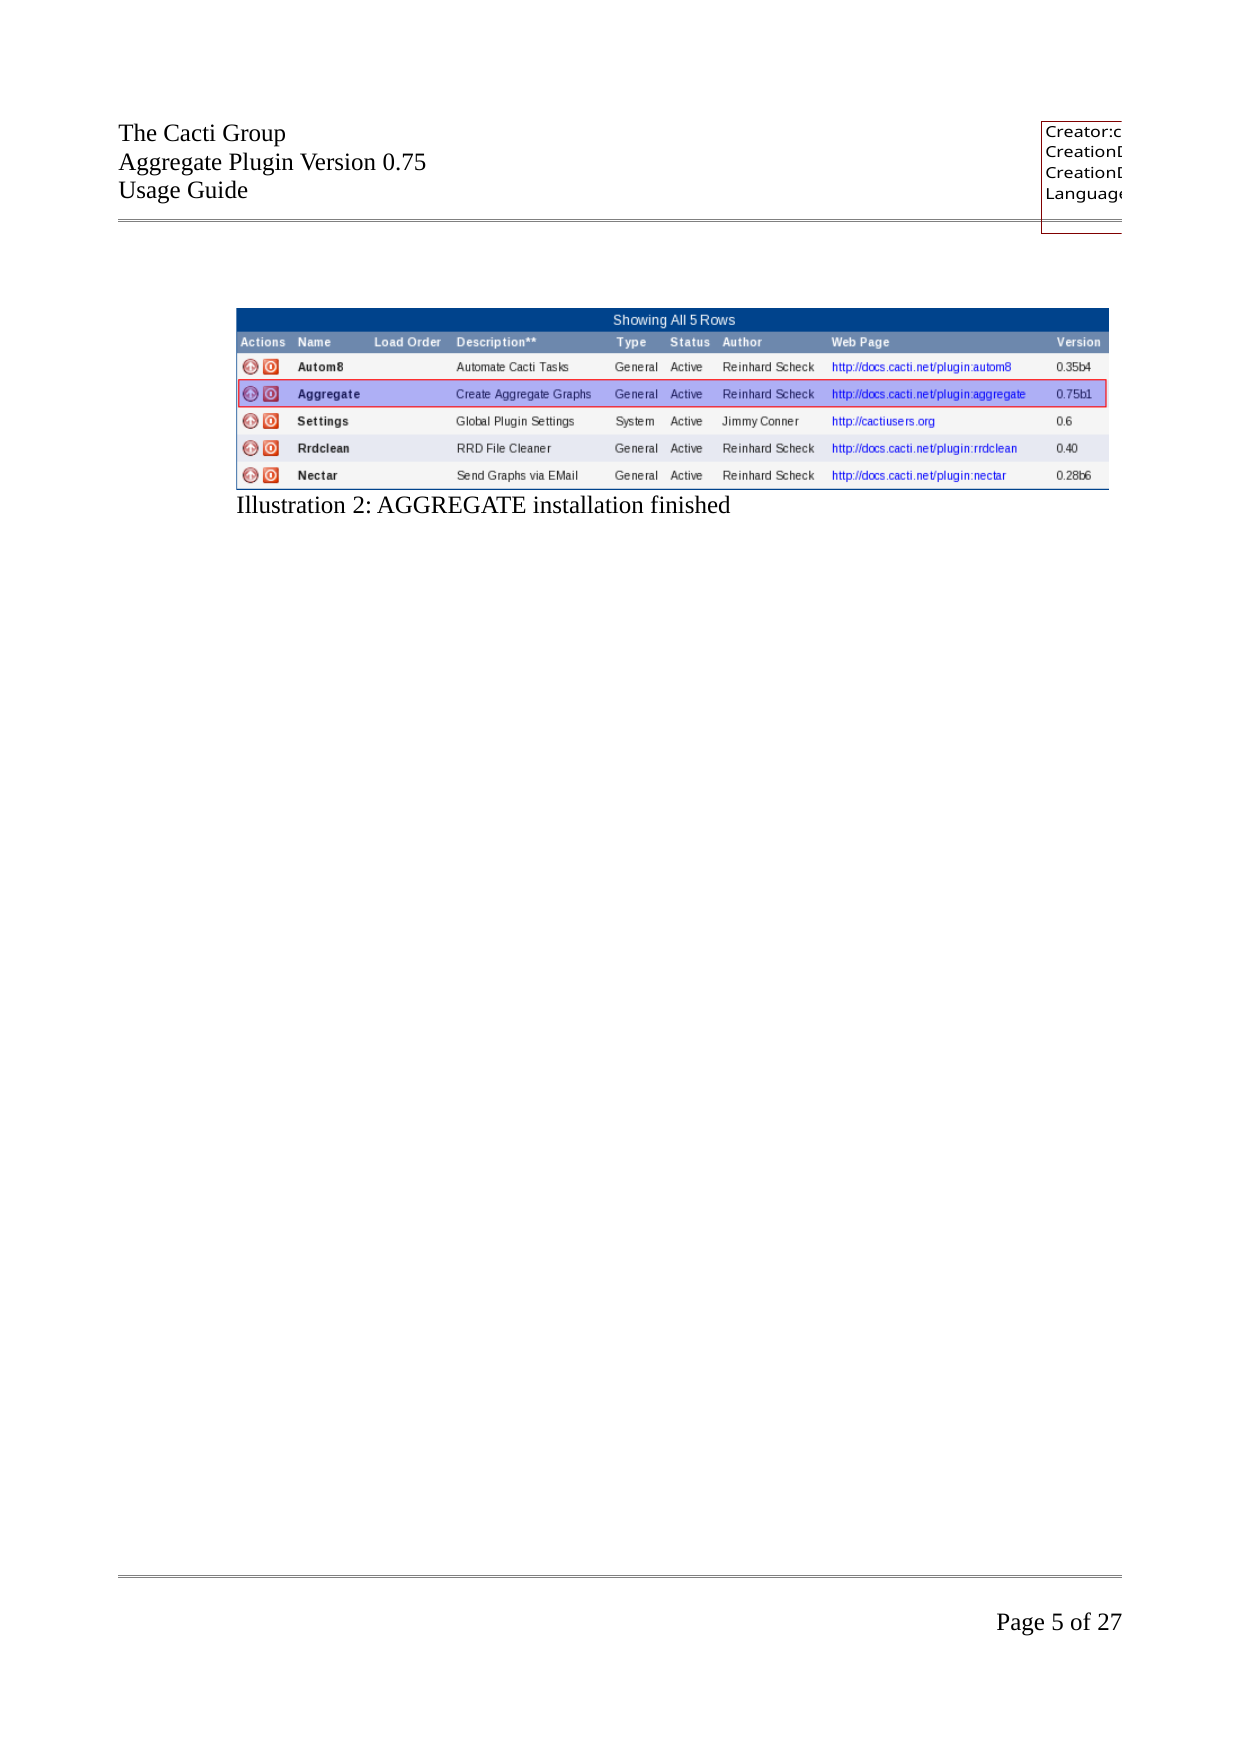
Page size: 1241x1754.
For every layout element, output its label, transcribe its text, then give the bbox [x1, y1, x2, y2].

picture [236, 308, 1109, 490]
text Illustration 2: AGGREGATE installation finished [236, 490, 1109, 518]
